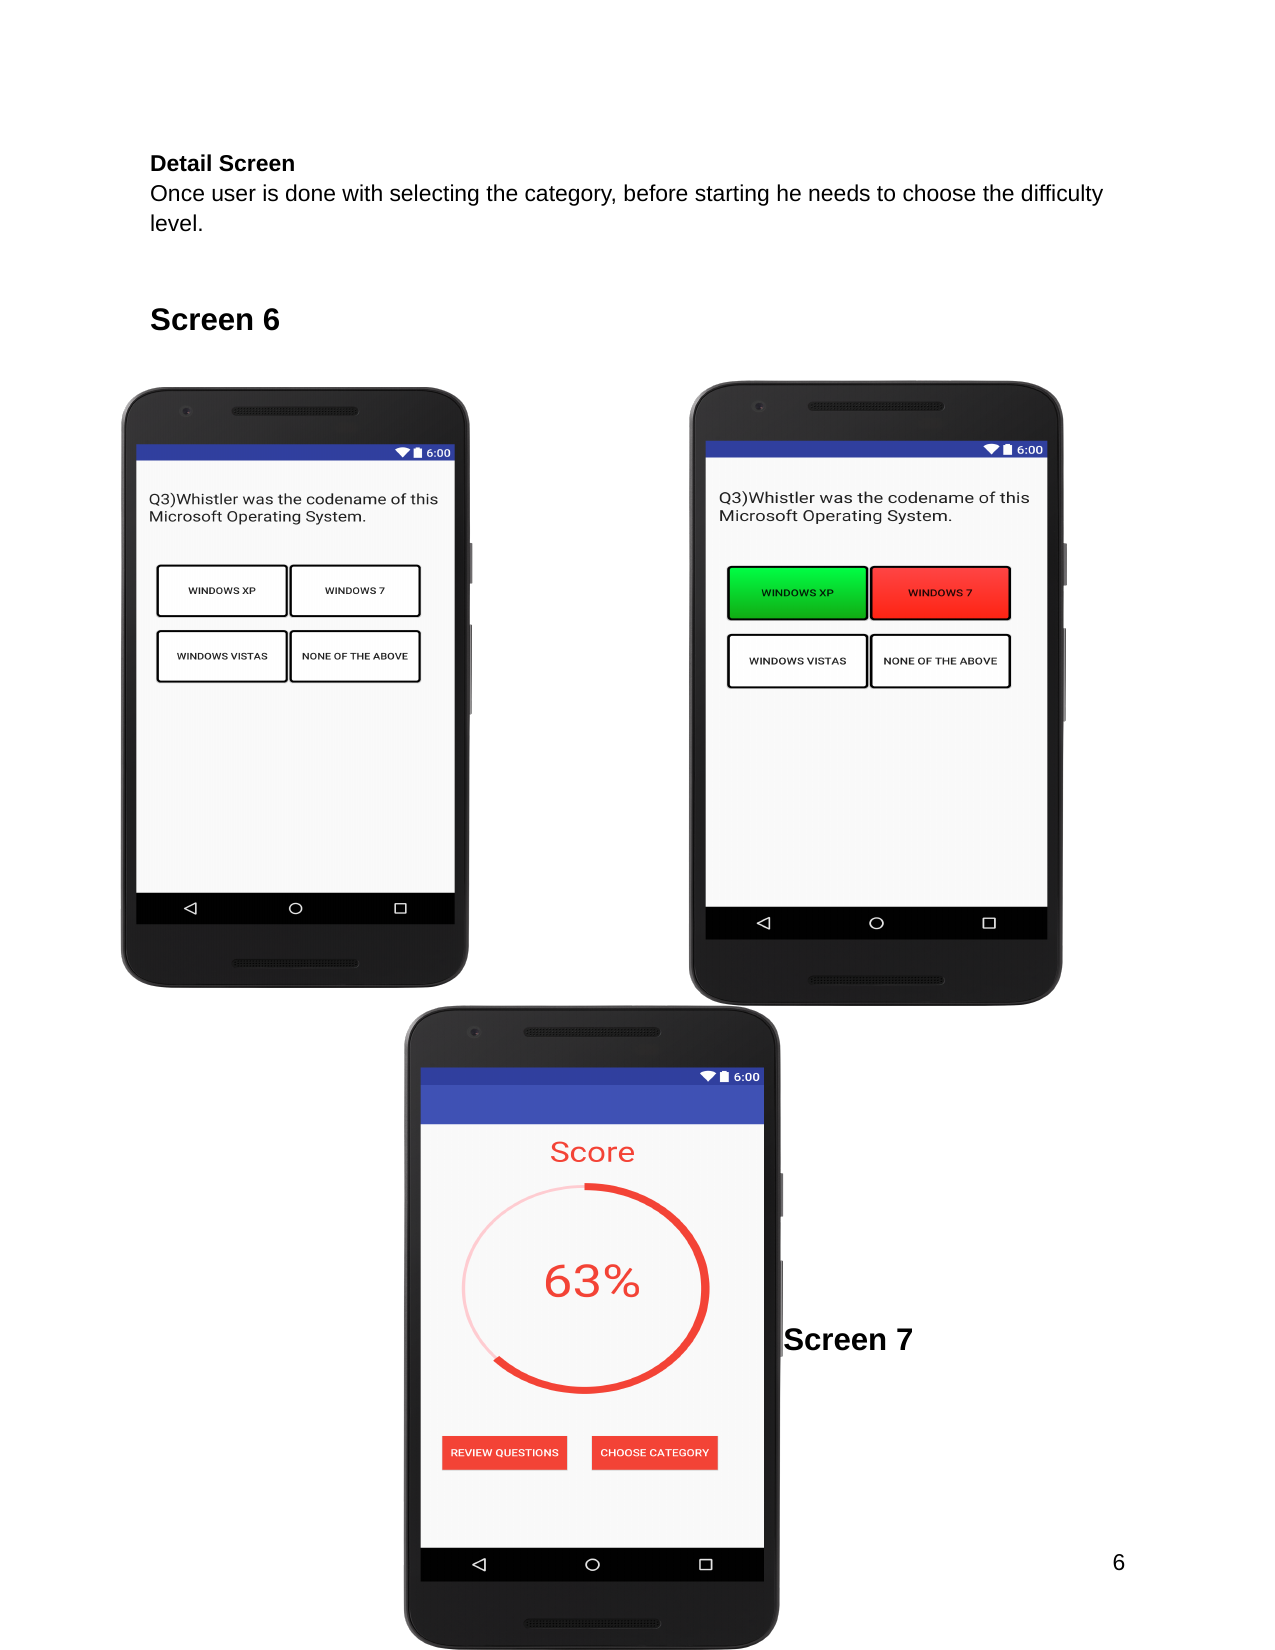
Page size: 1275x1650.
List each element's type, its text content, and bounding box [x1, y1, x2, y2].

picture [403, 380, 1067, 1650]
text [150, 1321, 403, 1357]
text Screen 7 [784, 1321, 1125, 1357]
text Detail Screen [150, 150, 1125, 176]
picture [120, 387, 473, 988]
text Once user is done with selecting the category, before starting he needs to choose the difficulty level. [150, 180, 1125, 237]
text Screen 6 [150, 301, 1125, 337]
